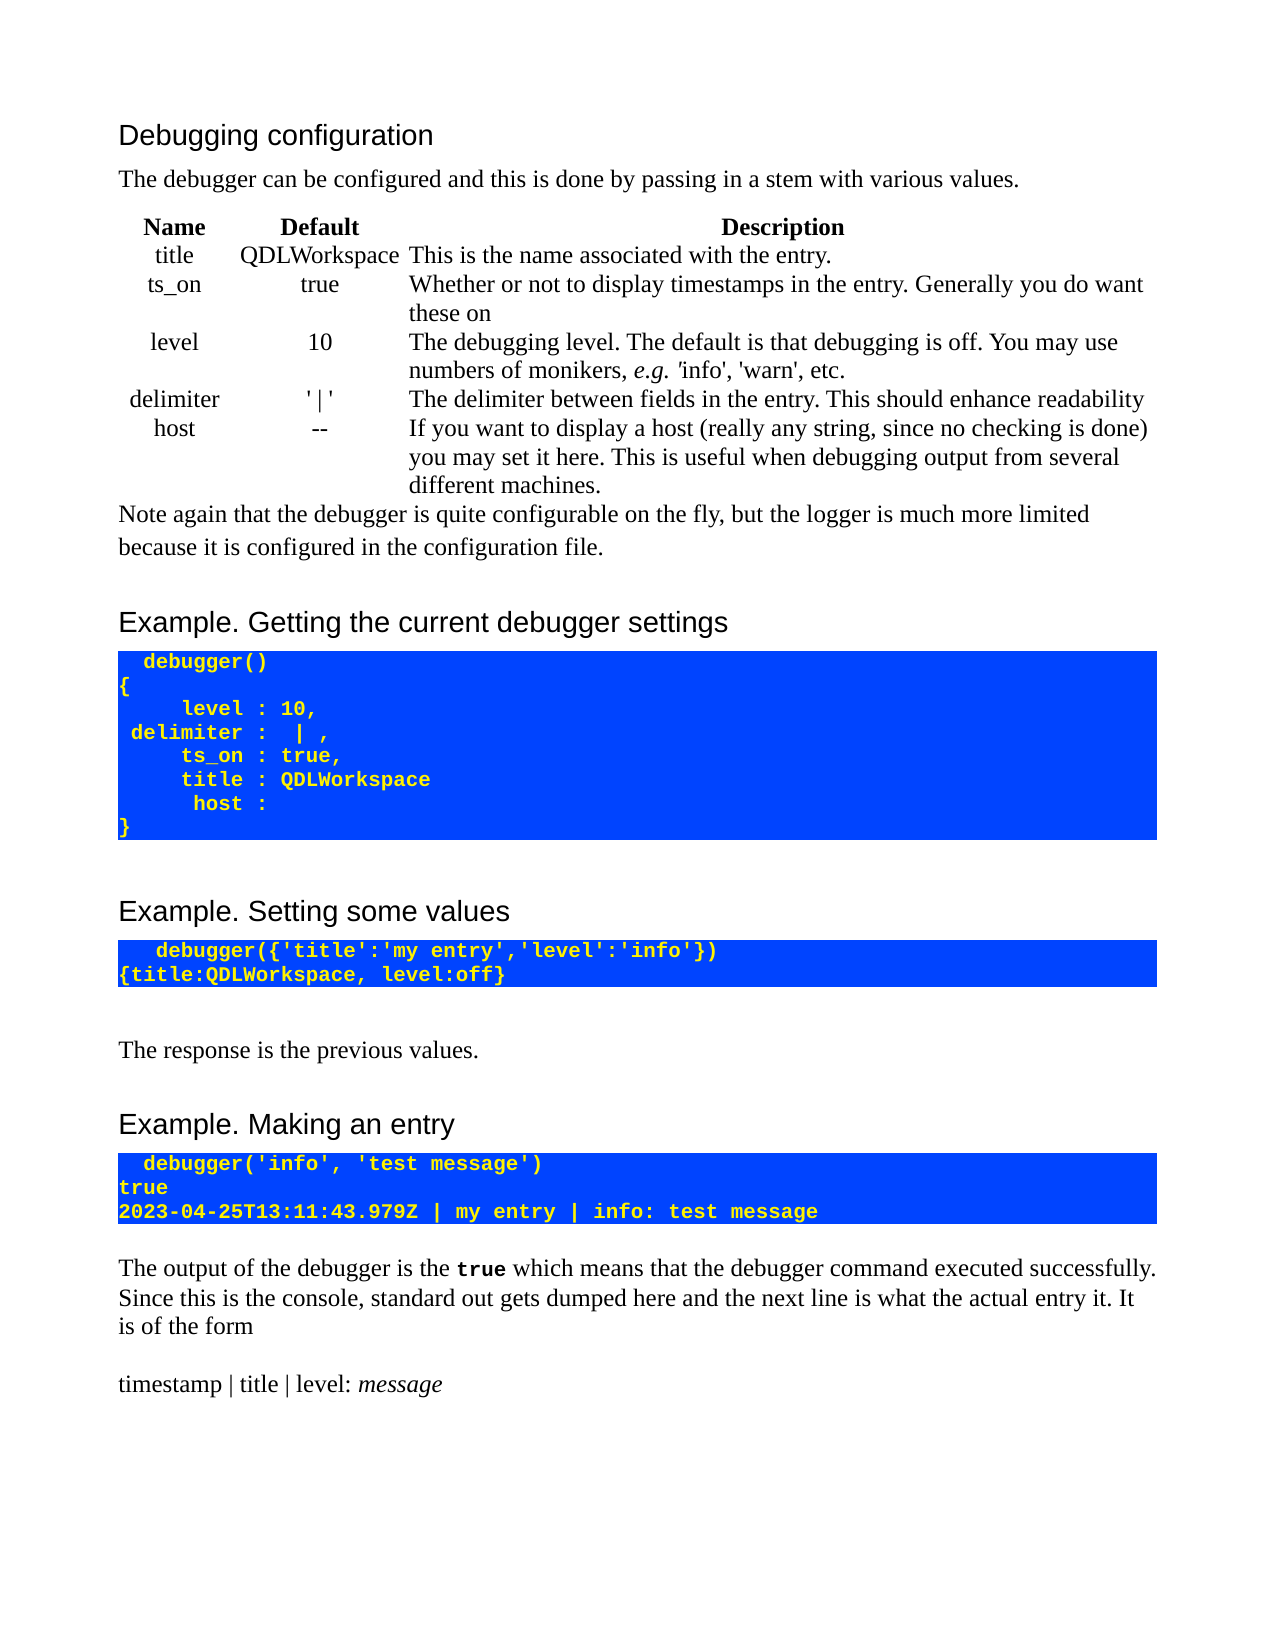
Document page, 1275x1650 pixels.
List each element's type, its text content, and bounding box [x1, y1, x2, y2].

text The output of the debugger is the true which means that the debugger command executed successfully. Since this is the console, standard out gets dumped here and the next line is what the actual entry it. It is of the form [118, 1253, 1157, 1340]
table_cell 10 [231, 327, 409, 384]
text debugger() { level : 10, delimiter : | , ts_on : true, title : QDLWorkspace host : } [118, 651, 1157, 840]
table_header Default [231, 212, 409, 241]
text The debugger can be configured and this is done by passing in a stem with various values. [118, 164, 1157, 193]
table_cell level [118, 327, 231, 384]
text timestamp | title | level: message [118, 1369, 1157, 1398]
table_cell This is the name associated with the entry. [409, 241, 1157, 269]
text Note again that the debugger is quite configurable on the fly, but the logger is much more limited because it is configured in the configuration file. [118, 499, 1157, 561]
table_cell true [231, 269, 409, 327]
table_cell -- [231, 413, 409, 499]
table_cell QDLWorkspace [231, 241, 409, 269]
table_cell delimiter [118, 384, 231, 413]
table_cell If you want to display a host (really any string, since no checking is done) you may set it here. This is useful when debugging output from several different machines. [409, 413, 1157, 499]
subtitle Example. Getting the current debugger settings [118, 605, 1157, 638]
table_cell ' | ' [231, 384, 409, 413]
subtitle Example. Setting some values [118, 894, 1157, 927]
table_header Name [118, 212, 231, 241]
subtitle Debugging configuration [118, 118, 1157, 152]
text The response is the previous values. [118, 1035, 1157, 1063]
table_cell host [118, 413, 231, 499]
table_cell title [118, 241, 231, 269]
table_cell The debugging level. The default is that debugging is off. You may use numbers of monikers, e.g. 'info', 'warn', etc. [409, 327, 1157, 384]
text debugger({'title':'my entry','level':'info'}) {title:QDLWorkspace, level:off} [118, 940, 1157, 987]
subtitle Example. Making an entry [118, 1107, 1157, 1141]
text debugger('info', 'test message') true 2023-04-25T13:11:43.979Z | my entry | info: test message [118, 1153, 1157, 1224]
table_header Description [409, 212, 1157, 241]
table_cell Whether or not to display timestamps in the entry. Generally you do want these on [409, 269, 1157, 327]
table_cell The delimiter between fields in the entry. This should enhance readability [409, 384, 1157, 413]
table_cell ts_on [118, 269, 231, 327]
